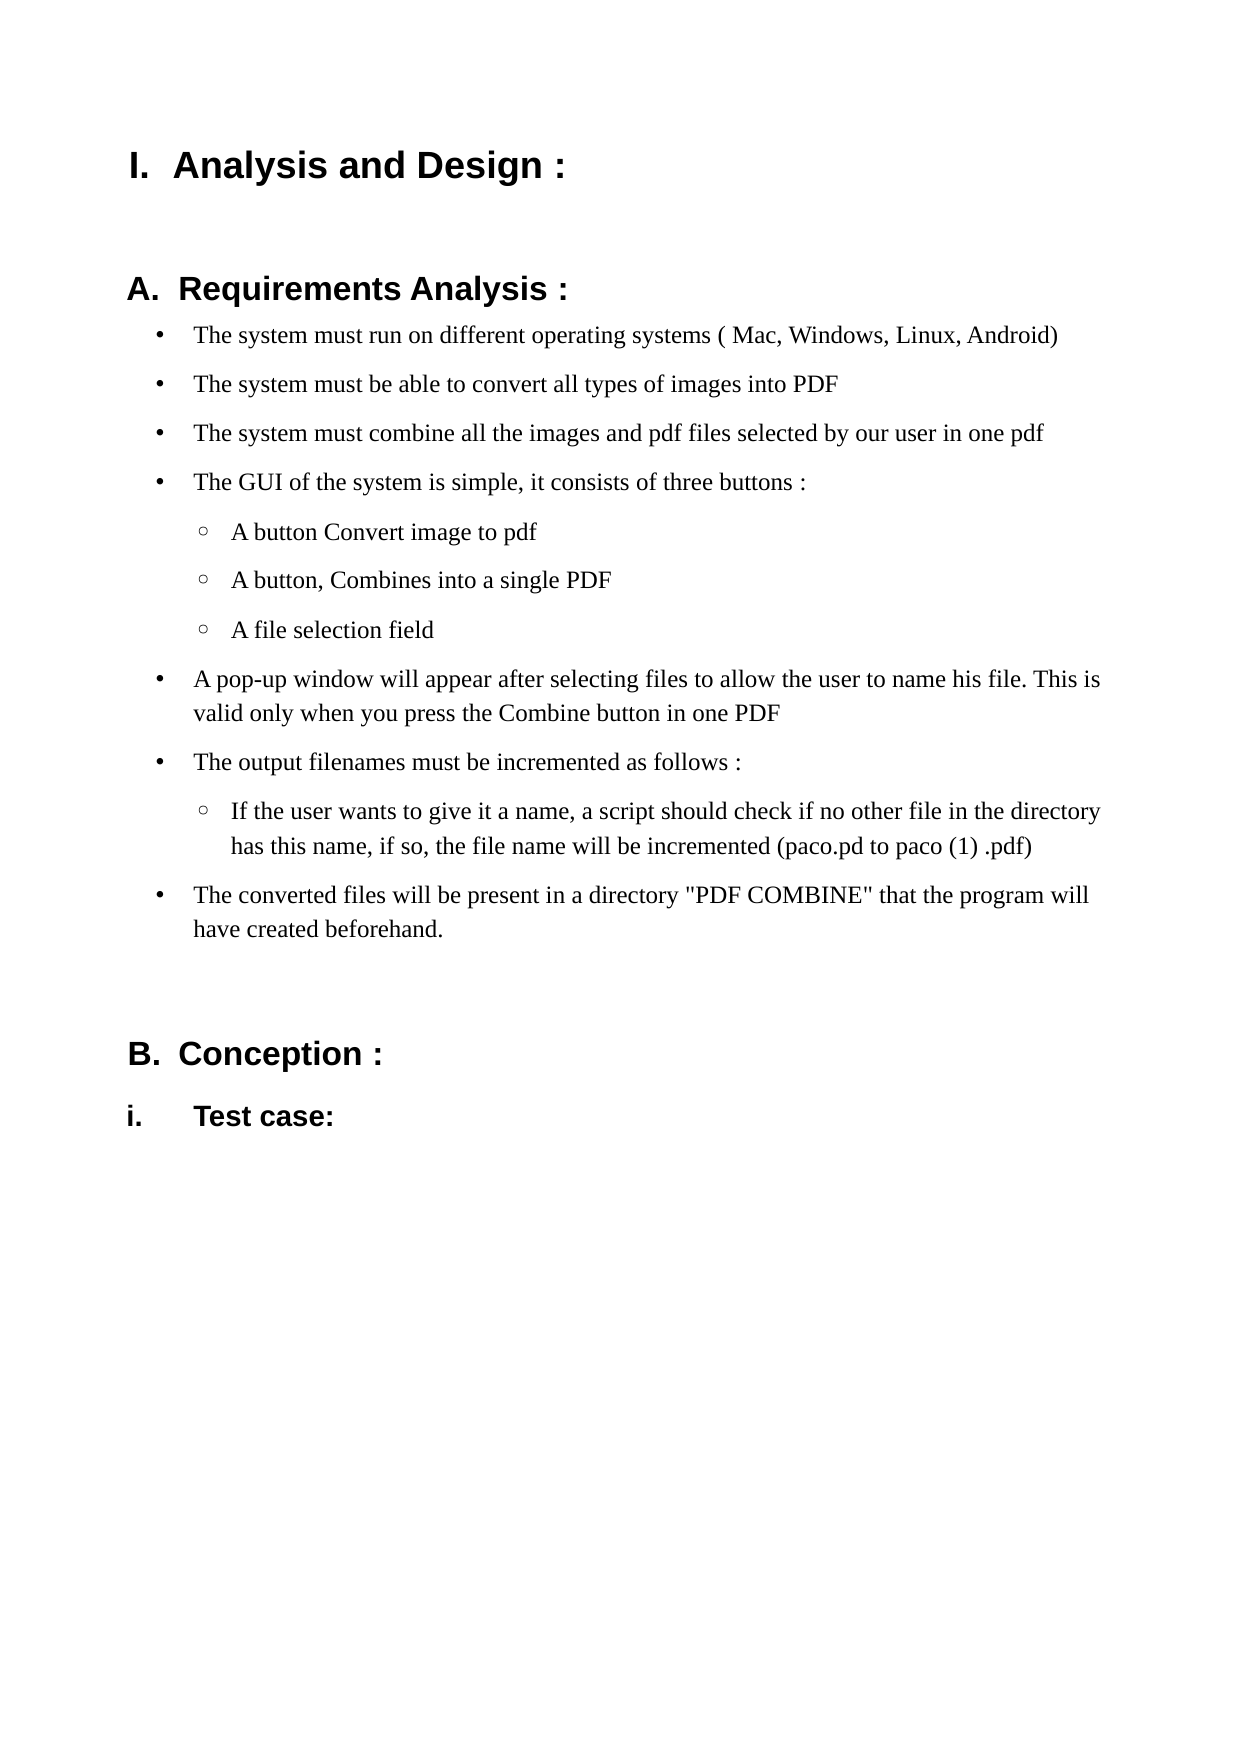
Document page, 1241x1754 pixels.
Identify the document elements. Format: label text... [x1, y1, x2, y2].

list The system must be able to convert all types of images into PDF [156, 369, 1122, 398]
list The output filenames must be incremented as follows : [156, 747, 1122, 776]
subtitle Analysis and Design : [118, 143, 1122, 187]
subtitle Test case: [118, 1099, 1122, 1133]
subtitle Requirements Analysis : [118, 269, 1122, 308]
list A file selection field [193, 615, 1122, 643]
list A pop-up window will appear after selecting files to allow the user to name his file. This is valid only when you press the Combine button in one PDF [156, 664, 1122, 727]
list The system must combine all the images and pdf files selected by our user in one pdf [156, 418, 1122, 447]
list A button Convert image to pdf [193, 517, 1122, 545]
list A button, Combines into a single PDF [193, 566, 1122, 594]
list The converted files will be present in a directory "PDF COMBINE" that the program will have created beforehand. [156, 880, 1122, 943]
list If the user wants to give it a name, a script should check if no other file in the directory has this name, if so, the file name will be incremented (paco.pd to paco (1) .pdf) [193, 796, 1122, 859]
subtitle Conception : [118, 1033, 1122, 1072]
list The system must run on different operating systems ( Mac, Windows, Linux, Android) [156, 320, 1122, 349]
list The GUI of the system is simple, it consists of three buttons : [156, 467, 1122, 496]
